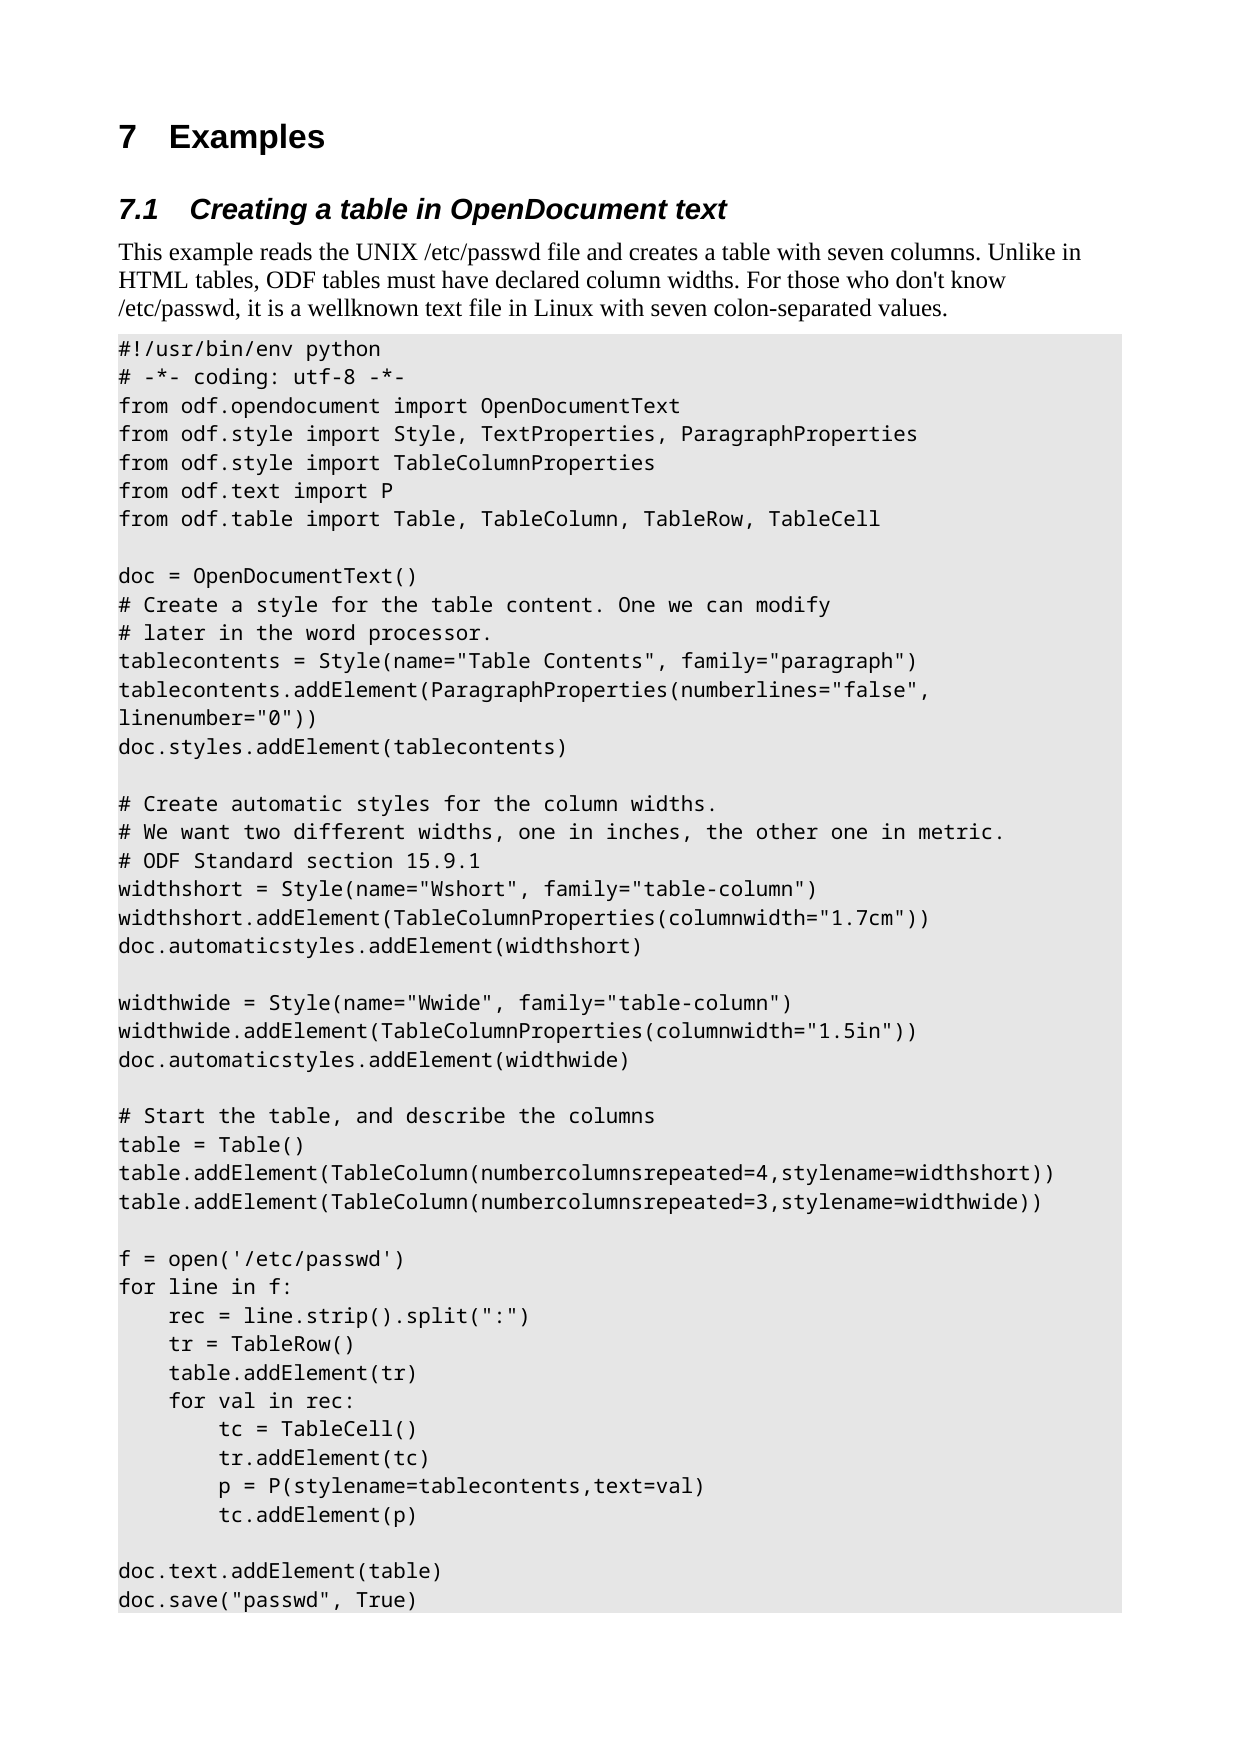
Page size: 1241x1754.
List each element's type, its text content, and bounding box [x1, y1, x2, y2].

text # Create a style for the table content. One we can modify [118, 590, 1122, 618]
text doc.automaticstyles.addElement(widthwide) [118, 1045, 1122, 1073]
text f = open('/etc/passwd') [118, 1244, 1122, 1272]
text # ODF Standard section 15.9.1 [118, 846, 1122, 874]
text doc.text.addElement(table) [118, 1557, 1122, 1585]
text rec = line.strip().split(":") [118, 1301, 1122, 1329]
text tablecontents.addElement(ParagraphProperties(numberlines="false", linenumber="0")) [118, 675, 1122, 732]
text widthshort = Style(name="Wshort", family="table-column") [118, 874, 1122, 903]
text # Start the table, and describe the columns [118, 1102, 1122, 1130]
text from odf.style import Style, TextProperties, ParagraphProperties [118, 419, 1122, 448]
text table.addElement(TableColumn(numbercolumnsrepeated=4,stylename=widthshort)) [118, 1158, 1122, 1187]
text # We want two different widths, one in inches, the other one in metric. [118, 817, 1122, 846]
text This example reads the UNIX /etc/passwd file and creates a table with seven columns. Unlike in HTML tables, ODF tables must have declared column widths. For those who don't know /etc/passwd, it is a wellknown text file in Linux with seven colon-separated values. [118, 238, 1122, 321]
subtitle Creating a table in OpenDocument text [118, 193, 1122, 226]
text tr = TableRow() [118, 1329, 1122, 1358]
text widthshort.addElement(TableColumnProperties(columnwidth="1.7cm")) [118, 903, 1122, 931]
text # -*- coding: utf-8 -*- [118, 362, 1122, 391]
text table.addElement(tr) [118, 1358, 1122, 1386]
text doc.save("passwd", True) [118, 1585, 1122, 1613]
text doc.styles.addElement(tablecontents) [118, 732, 1122, 760]
text #!/usr/bin/env python [118, 334, 1122, 362]
text doc.automaticstyles.addElement(widthshort) [118, 931, 1122, 959]
text from odf.opendocument import OpenDocumentText [118, 391, 1122, 419]
text table = Table() [118, 1130, 1122, 1158]
text # Create automatic styles for the column widths. [118, 789, 1122, 817]
text tc.addElement(p) [118, 1500, 1122, 1528]
text for val in rec: [118, 1386, 1122, 1414]
text widthwide.addElement(TableColumnProperties(columnwidth="1.5in")) [118, 1016, 1122, 1045]
text table.addElement(TableColumn(numbercolumnsrepeated=3,stylename=widthwide)) [118, 1187, 1122, 1215]
text tablecontents = Style(name="Table Contents", family="paragraph") [118, 647, 1122, 675]
text tc = TableCell() [118, 1414, 1122, 1443]
text from odf.text import P [118, 476, 1122, 504]
text widthwide = Style(name="Wwide", family="table-column") [118, 988, 1122, 1016]
text doc = OpenDocumentText() [118, 561, 1122, 590]
text p = P(stylename=tablecontents,text=val) [118, 1471, 1122, 1500]
text from odf.style import TableColumnProperties [118, 448, 1122, 476]
text from odf.table import Table, TableColumn, TableRow, TableCell [118, 504, 1122, 533]
text tr.addElement(tc) [118, 1443, 1122, 1471]
text for line in f: [118, 1272, 1122, 1301]
text # later in the word processor. [118, 618, 1122, 647]
subtitle Examples [118, 118, 1122, 156]
